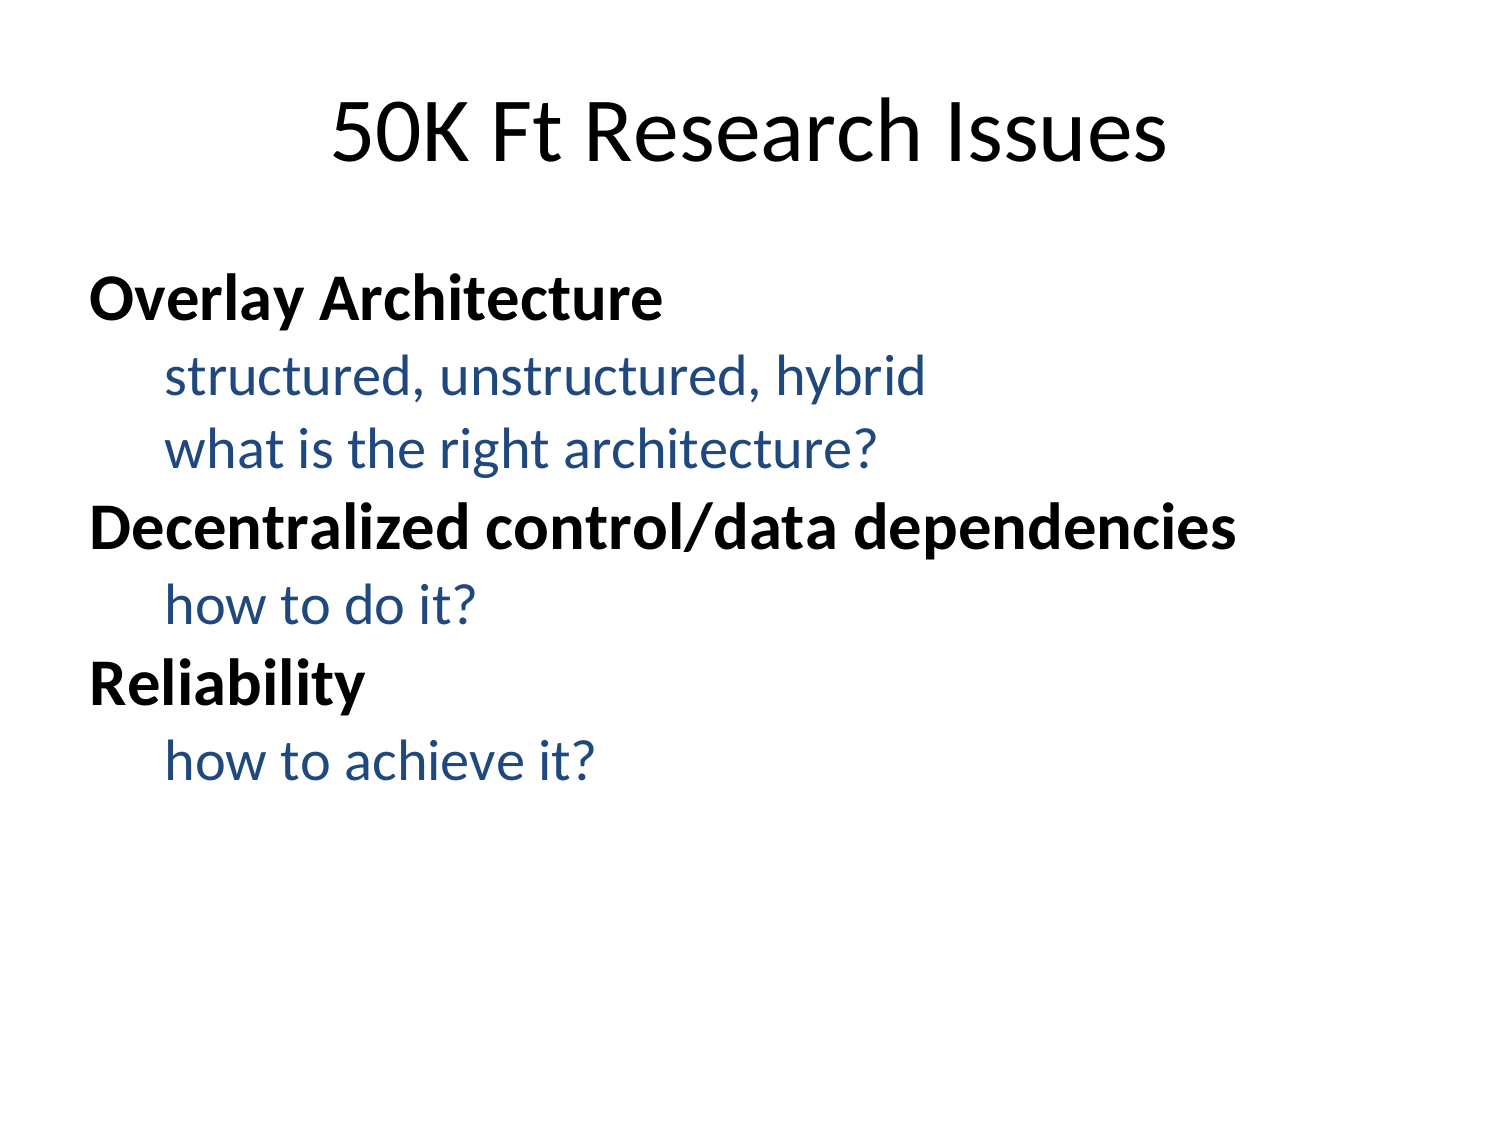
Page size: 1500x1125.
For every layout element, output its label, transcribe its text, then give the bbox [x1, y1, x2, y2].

list Overlay Architecture structured, unstructured, hybrid what is the right architecture? Decentralized control/data dependencies how to do it? Reliability how to achieve it? [74, 262, 1475, 1125]
title 50K Ft Research Issues [75, 45, 1426, 233]
